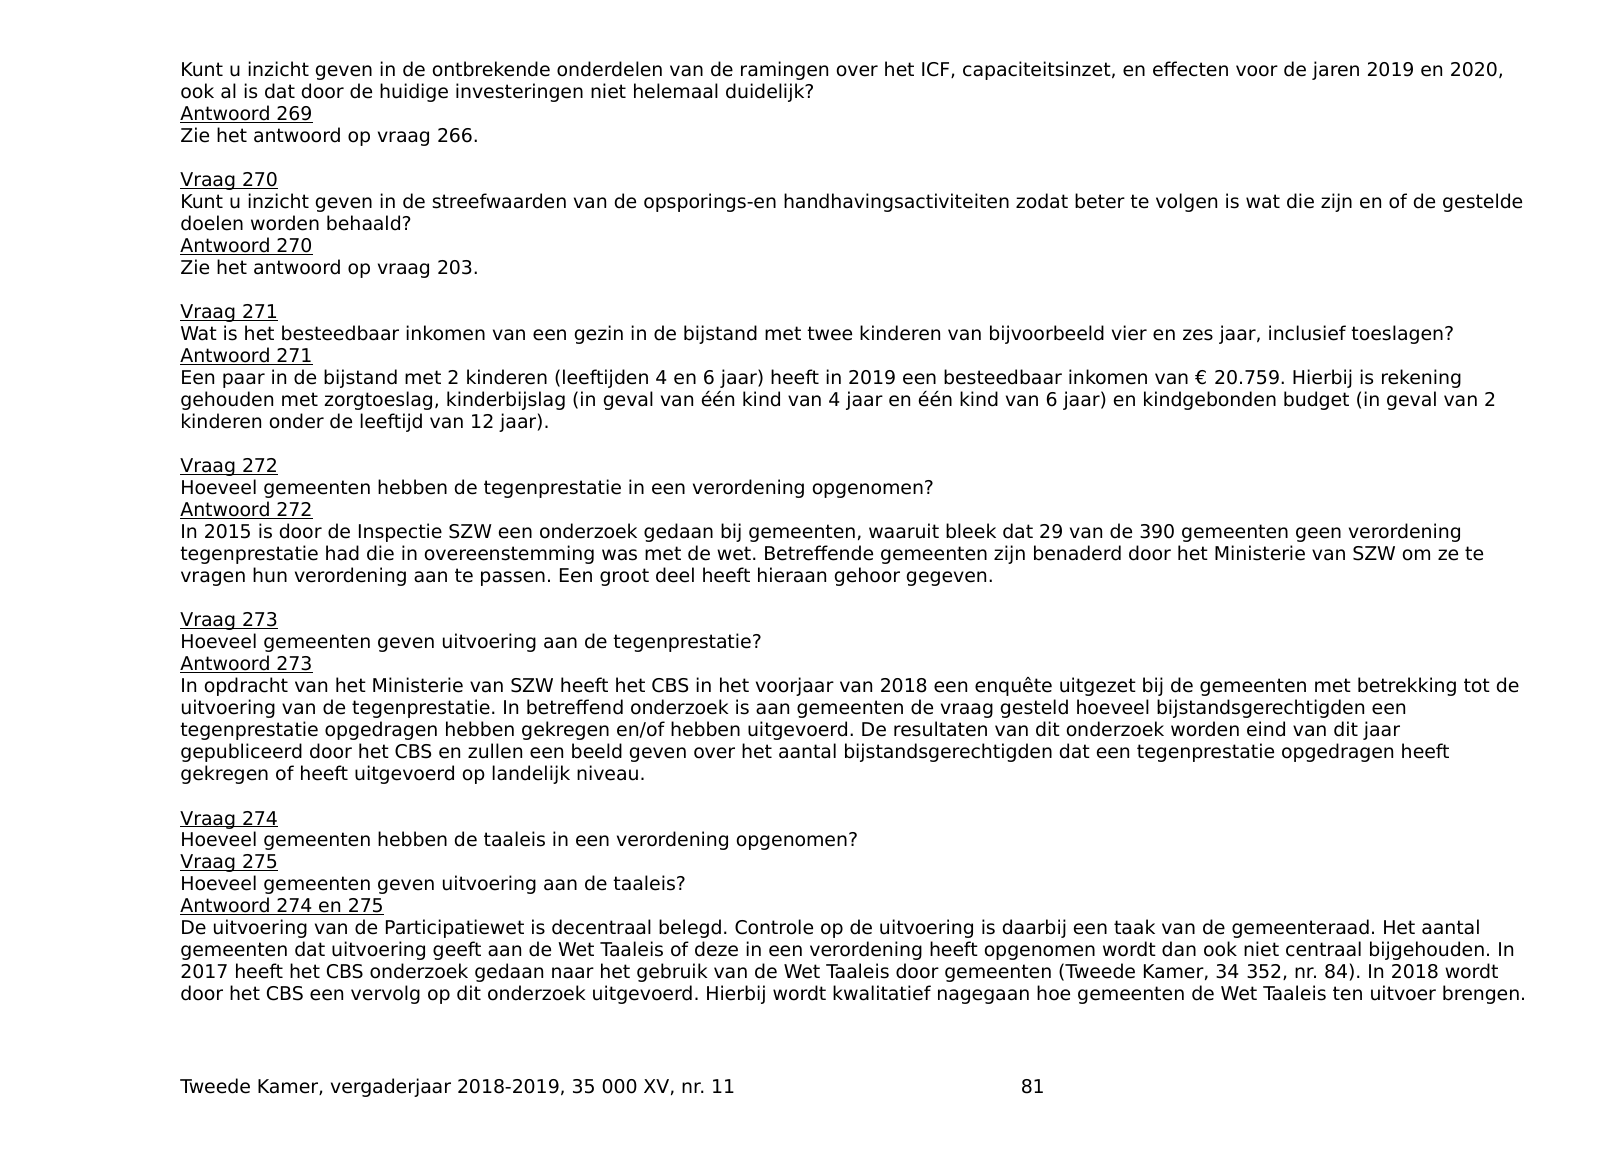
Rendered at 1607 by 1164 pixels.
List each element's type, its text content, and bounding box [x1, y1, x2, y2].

text Vraag 273 [180, 609, 1529, 631]
text Antwoord 274 en 275 [180, 895, 1529, 917]
text Hoeveel gemeenten hebben de taaleis in een verordening opgenomen? [180, 829, 1529, 851]
text In 2015 is door de Inspectie SZW een onderzoek gedaan bij gemeenten, waaruit bleek dat 29 van de 390 gemeenten geen verordening tegenprestatie had die in overeenstemming was met de wet. Betreffende gemeenten zijn benaderd door het Ministerie van SZW om ze te vragen hun verordening aan te passen. Een groot deel heeft hieraan gehoor gegeven. [180, 521, 1529, 587]
text Vraag 271 [180, 301, 1529, 323]
text Wat is het besteedbaar inkomen van een gezin in de bijstand met twee kinderen van bijvoorbeeld vier en zes jaar, inclusief toeslagen? [180, 323, 1529, 345]
text Antwoord 272 [180, 499, 1529, 521]
text Hoeveel gemeenten geven uitvoering aan de tegenprestatie? [180, 631, 1529, 653]
text Vraag 275 [180, 851, 1529, 873]
text Antwoord 270 [180, 235, 1529, 257]
text Antwoord 271 [180, 345, 1529, 367]
text In opdracht van het Ministerie van SZW heeft het CBS in het voorjaar van 2018 een enquête uitgezet bij de gemeenten met betrekking tot de uitvoering van de tegenprestatie. In betreffend onderzoek is aan gemeenten de vraag gesteld hoeveel bijstandsgerechtigden een tegenprestatie opgedragen hebben gekregen en/of hebben uitgevoerd. De resultaten van dit onderzoek worden eind van dit jaar gepubliceerd door het CBS en zullen een beeld geven over het aantal bijstandsgerechtigden dat een tegenprestatie opgedragen heeft gekregen of heeft uitgevoerd op landelijk niveau. [180, 675, 1529, 785]
text Kunt u inzicht geven in de streefwaarden van de opsporings-en handhavingsactiviteiten zodat beter te volgen is wat die zijn en of de gestelde doelen worden behaald? [180, 191, 1529, 235]
text Antwoord 269 [180, 103, 1529, 125]
text De uitvoering van de Participatiewet is decentraal belegd. Controle op de uitvoering is daarbij een taak van de gemeenteraad. Het aantal gemeenten dat uitvoering geeft aan de Wet Taaleis of deze in een verordening heeft opgenomen wordt dan ook niet centraal bijgehouden. In 2017 heeft het CBS onderzoek gedaan naar het gebruik van de Wet Taaleis door gemeenten (Tweede Kamer, 34 352, nr. 84). In 2018 wordt door het CBS een vervolg op dit onderzoek uitgevoerd. Hierbij wordt kwalitatief nagegaan hoe gemeenten de Wet Taaleis ten uitvoer brengen. [180, 917, 1529, 1005]
text Kunt u inzicht geven in de ontbrekende onderdelen van de ramingen over het ICF, capaciteitsinzet, en effecten voor de jaren 2019 en 2020, ook al is dat door de huidige investeringen niet helemaal duidelijk? [180, 59, 1529, 103]
text Vraag 272 [180, 455, 1529, 477]
text Zie het antwoord op vraag 203. [180, 257, 1529, 279]
text Vraag 270 [180, 169, 1529, 191]
text Een paar in de bijstand met 2 kinderen (leeftijden 4 en 6 jaar) heeft in 2019 een besteedbaar inkomen van € 20.759. Hierbij is rekening gehouden met zorgtoeslag, kinderbijslag (in geval van één kind van 4 jaar en één kind van 6 jaar) en kindgebonden budget (in geval van 2 kinderen onder de leeftijd van 12 jaar). [180, 367, 1529, 433]
text Hoeveel gemeenten geven uitvoering aan de taaleis? [180, 873, 1529, 895]
text Vraag 274 [180, 807, 1529, 829]
text Antwoord 273 [180, 653, 1529, 675]
text Zie het antwoord op vraag 266. [180, 125, 1529, 147]
text Hoeveel gemeenten hebben de tegenprestatie in een verordening opgenomen? [180, 477, 1529, 499]
